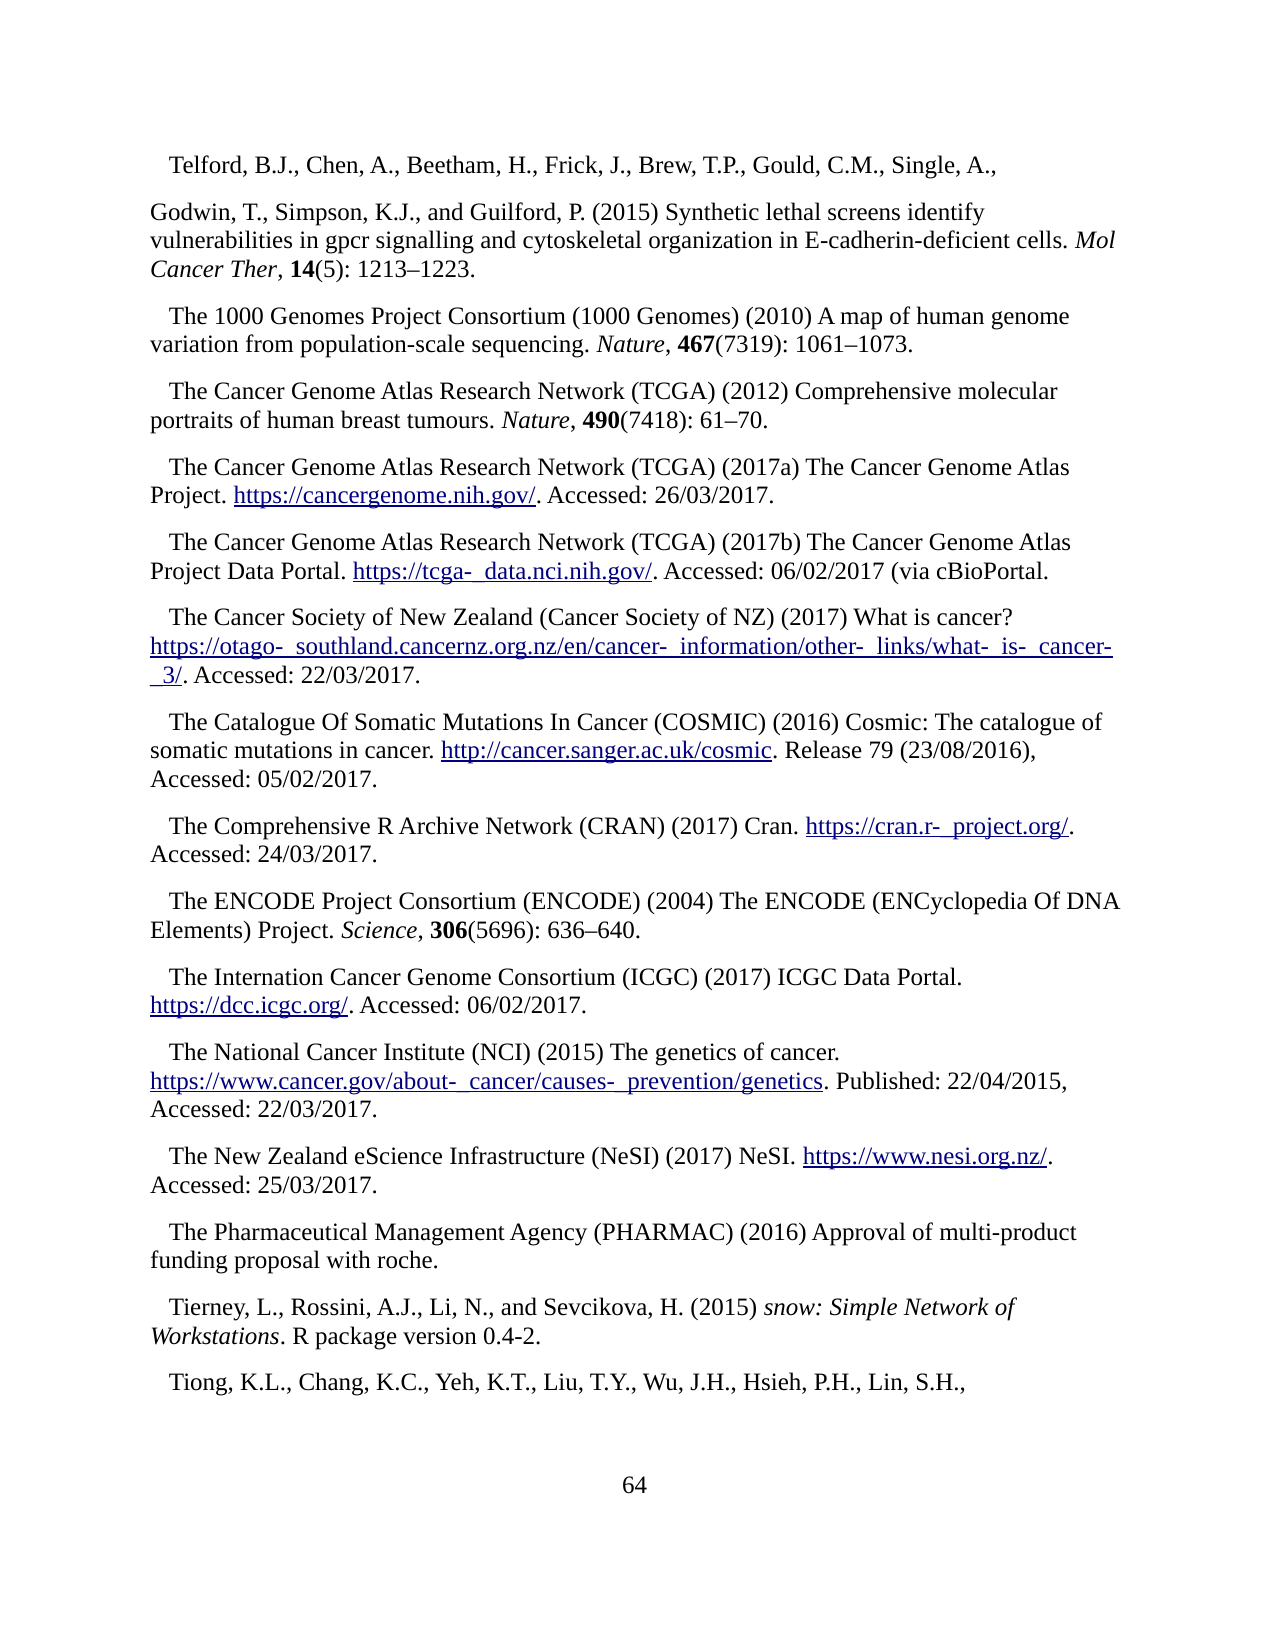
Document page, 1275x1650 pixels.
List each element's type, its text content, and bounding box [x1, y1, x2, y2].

text The Internation Cancer Genome Consortium (ICGC) (2017) ICGC Data Portal. https://dcc.icgc.org/. Accessed: 06/02/2017. [150, 962, 1125, 1019]
text The Catalogue Of Somatic Mutations In Cancer (COSMIC) (2016) Cosmic: The catalogue of somatic mutations in cancer. http://cancer.sanger.ac.uk/cosmic. Release 79 (23/08/2016), Accessed: 05/02/2017. [150, 707, 1125, 793]
text The Cancer Genome Atlas Research Network (TCGA) (2017a) The Cancer Genome Atlas Project. https://cancergenome.nih.gov/. Accessed: 26/03/2017. [150, 452, 1125, 509]
text The Cancer Genome Atlas Research Network (TCGA) (2017b) The Cancer Genome Atlas Project Data Portal. https://tcga-_data.nci.nih.gov/. Accessed: 06/02/2017 (via cBioPortal. [150, 527, 1125, 584]
text The Comprehensive R Archive Network (CRAN) (2017) Cran. https://cran.r-_project.org/. Accessed: 24/03/2017. [150, 811, 1125, 868]
text The 1000 Genomes Project Consortium (1000 Genomes) (2010) A map of human genome variation from population-scale sequencing. Nature, 467(7319): 1061–1073. [150, 301, 1125, 358]
text Tiong, K.L., Chang, K.C., Yeh, K.T., Liu, T.Y., Wu, J.H., Hsieh, P.H., Lin, S.H., [150, 1367, 1125, 1396]
text Godwin, T., Simpson, K.J., and Guilford, P. (2015) Synthetic lethal screens identify vulnerabilities in gpcr signalling and cytoskeletal organization in E-cadherin-deficient cells. Mol Cancer Ther, 14(5): 1213–1223. [150, 197, 1125, 283]
text The Cancer Genome Atlas Research Network (TCGA) (2012) Comprehensive molecular portraits of human breast tumours. Nature, 490(7418): 61–70. [150, 376, 1125, 434]
text The Cancer Society of New Zealand (Cancer Society of NZ) (2017) What is cancer? https://otago-_southland.cancernz.org.nz/en/cancer-_information/other-_links/what-_is-_cancer-_3/. Accessed: 22/03/2017. [150, 602, 1125, 689]
text The ENCODE Project Consortium (ENCODE) (2004) The ENCODE (ENCyclopedia Of DNA Elements) Project. Science, 306(5696): 636–640. [150, 886, 1125, 944]
text Tierney, L., Rossini, A.J., Li, N., and Sevcikova, H. (2015) snow: Simple Network of Workstations. R package version 0.4-2. [150, 1292, 1125, 1349]
text The New Zealand eScience Infrastructure (NeSI) (2017) NeSI. https://www.nesi.org.nz/. Accessed: 25/03/2017. [150, 1141, 1125, 1199]
text The National Cancer Institute (NCI) (2015) The genetics of cancer. https://www.cancer.gov/about-_cancer/causes-_prevention/genetics. Published: 22/04/2015, Accessed: 22/03/2017. [150, 1037, 1125, 1123]
text Telford, B.J., Chen, A., Beetham, H., Frick, J., Brew, T.P., Gould, C.M., Single, A., [150, 150, 1125, 179]
text The Pharmaceutical Management Agency (PHARMAC) (2016) Approval of multi-product funding proposal with roche. [150, 1217, 1125, 1274]
